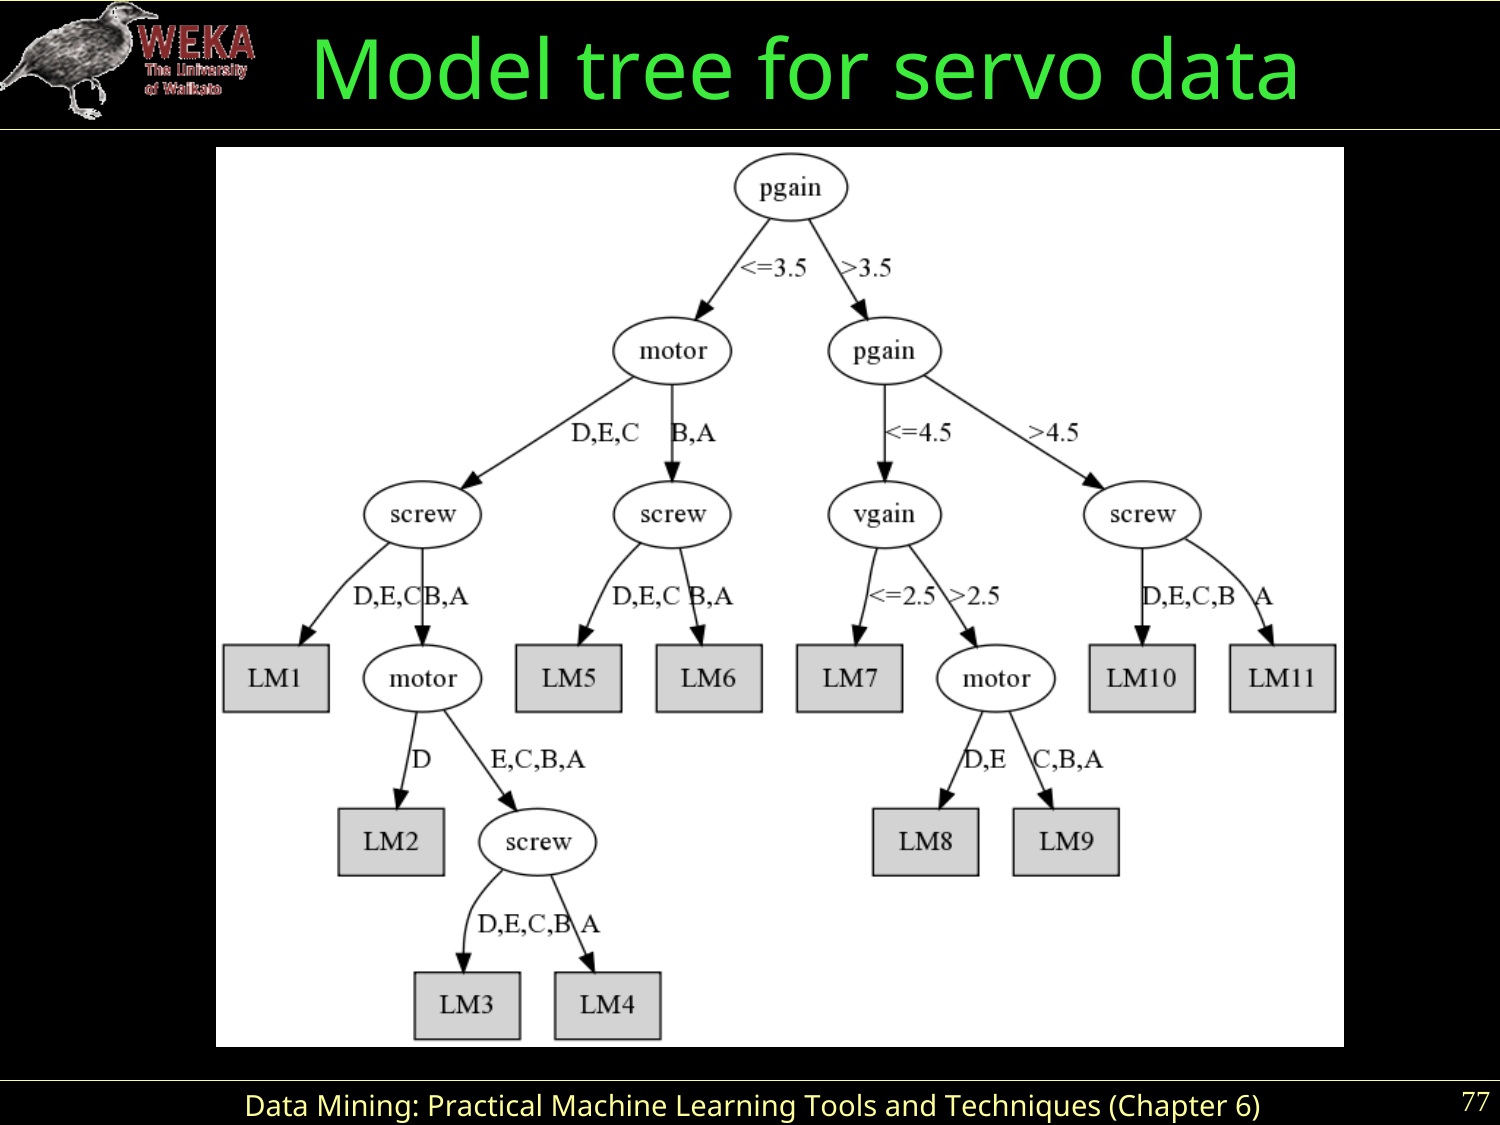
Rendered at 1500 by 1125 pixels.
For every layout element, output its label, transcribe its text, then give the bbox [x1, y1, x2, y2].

picture [216, 147, 1344, 1047]
title Model tree for servo data [295, 0, 1500, 148]
picture [0, 1, 266, 129]
